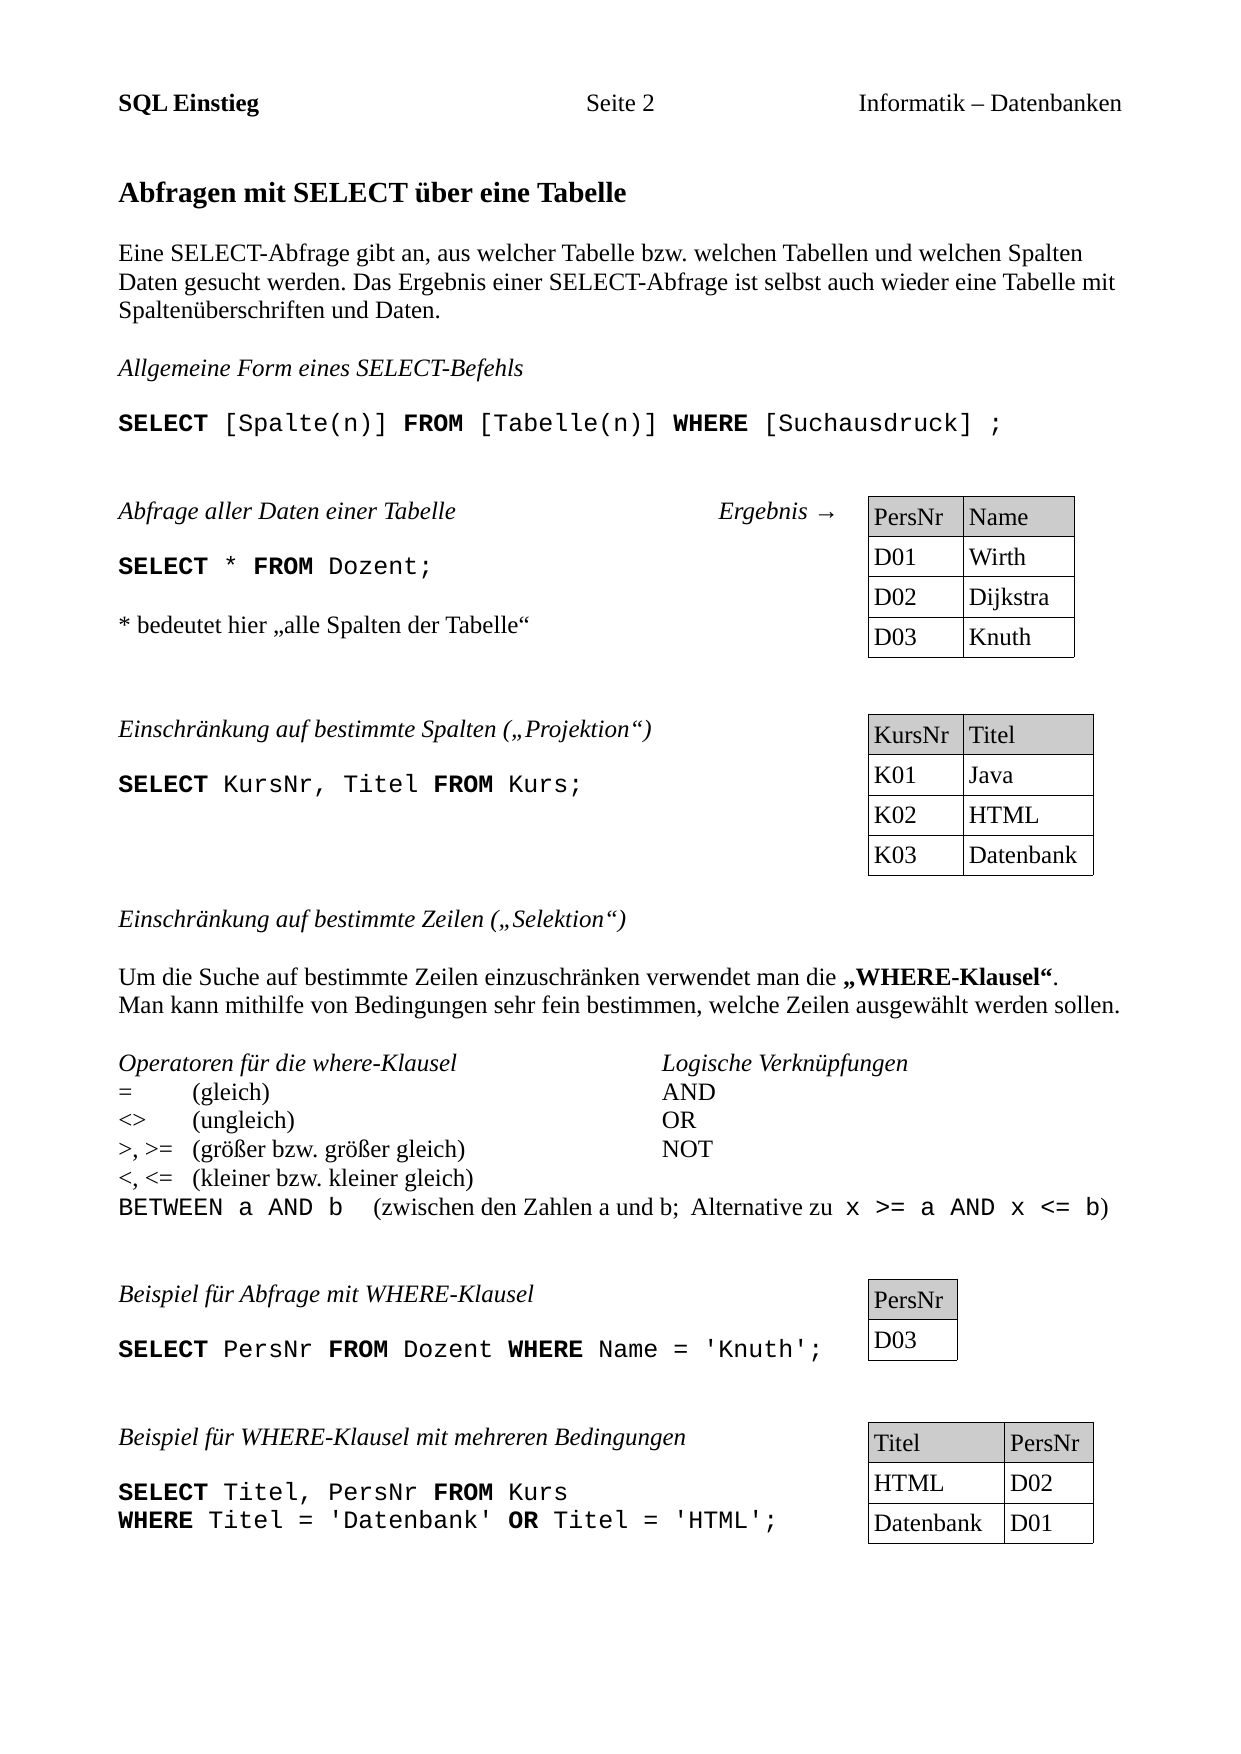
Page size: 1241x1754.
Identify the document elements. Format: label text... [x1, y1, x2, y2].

table_header PersNr [1005, 1423, 1093, 1462]
table_header [1075, 496, 1122, 657]
table_header Beispiel für WHERE-Klausel mit mehreren Bedingungen SELECT Titel, PersNr FROM Kurs WHERE Titel = 'Datenbank' OR Titel = 'HTML'; [118, 1422, 868, 1543]
table_cell Java [964, 755, 1093, 794]
table_cell D03 [869, 1320, 957, 1360]
table_cell K02 [869, 796, 963, 835]
table_cell K01 [869, 755, 963, 794]
table_header [868, 1279, 1122, 1365]
table_cell Dijkstra [964, 577, 1074, 617]
table_header Operatoren für die where-Klausel = (gleich) <> (ungleich) >, >= (größer bzw. größer gleich) <, <= (kleiner bzw. kleiner gleich) [118, 1048, 662, 1192]
table_cell K03 [869, 836, 963, 875]
table_header [1094, 1422, 1122, 1543]
table_header KursNr [869, 715, 963, 754]
table_header Einschränkung auf bestimmte Spalten („Projektion“) SELECT KursNr, Titel FROM Kurs; [118, 714, 868, 875]
table_cell D02 [869, 577, 963, 617]
text Abfragen mit SELECT über eine Tabelle [118, 176, 1122, 209]
text Eine SELECT-Abfrage gibt an, aus welcher Tabelle bzw. welchen Tabellen und welchen Spalten Daten gesucht werden. Das Ergebnis einer SELECT-Abfrage ist selbst auch wieder eine Tabelle mit Spaltenüberschriften und Daten. [118, 238, 1122, 324]
text Man kann mithilfe von Bedingungen sehr fein bestimmen, welche Zeilen ausgewählt werden sollen. [118, 990, 1122, 1019]
table_header Titel [964, 715, 1093, 754]
text Um die Suche auf bestimmte Zeilen einzuschränken verwendet man die „WHERE-Klausel“. [118, 962, 1122, 990]
table_header PersNr [869, 497, 963, 536]
table_cell D01 [1005, 1504, 1093, 1543]
table_cell D01 [869, 537, 963, 576]
table_cell D02 [1005, 1463, 1093, 1503]
text Einschränkung auf bestimmte Zeilen („Selektion“) [118, 904, 1122, 933]
table_cell HTML [964, 796, 1093, 835]
table_header Logische Verknüpfungen AND OR NOT [662, 1048, 1122, 1192]
table_header Titel [869, 1423, 1004, 1462]
table_cell Wirth [964, 537, 1074, 576]
table_header Name [964, 497, 1074, 536]
table_header [1094, 714, 1122, 875]
text BETWEEN a AND b (zwischen den Zahlen a und b; Alternative zu x >= a AND x <= b) [118, 1192, 1122, 1222]
table_cell D03 [869, 618, 963, 657]
table_cell HTML [869, 1463, 1004, 1503]
table_header PersNr [869, 1280, 957, 1319]
text Allgemeine Form eines SELECT-Befehls [118, 353, 1122, 382]
table_cell Knuth [964, 618, 1074, 657]
table_header Abfrage aller Daten einer Tabelle Ergebnis → SELECT * FROM Dozent; * bedeutet hier „alle Spalten der Tabelle“ [118, 496, 868, 657]
text SELECT [Spalte(n)] FROM [Tabelle(n)] WHERE [Suchausdruck] ; [118, 410, 1122, 439]
table_cell Datenbank [964, 836, 1093, 875]
table_header Beispiel für Abfrage mit WHERE-Klausel SELECT PersNr FROM Dozent WHERE Name = 'Knuth'; [118, 1279, 868, 1365]
table_cell Datenbank [869, 1504, 1004, 1543]
